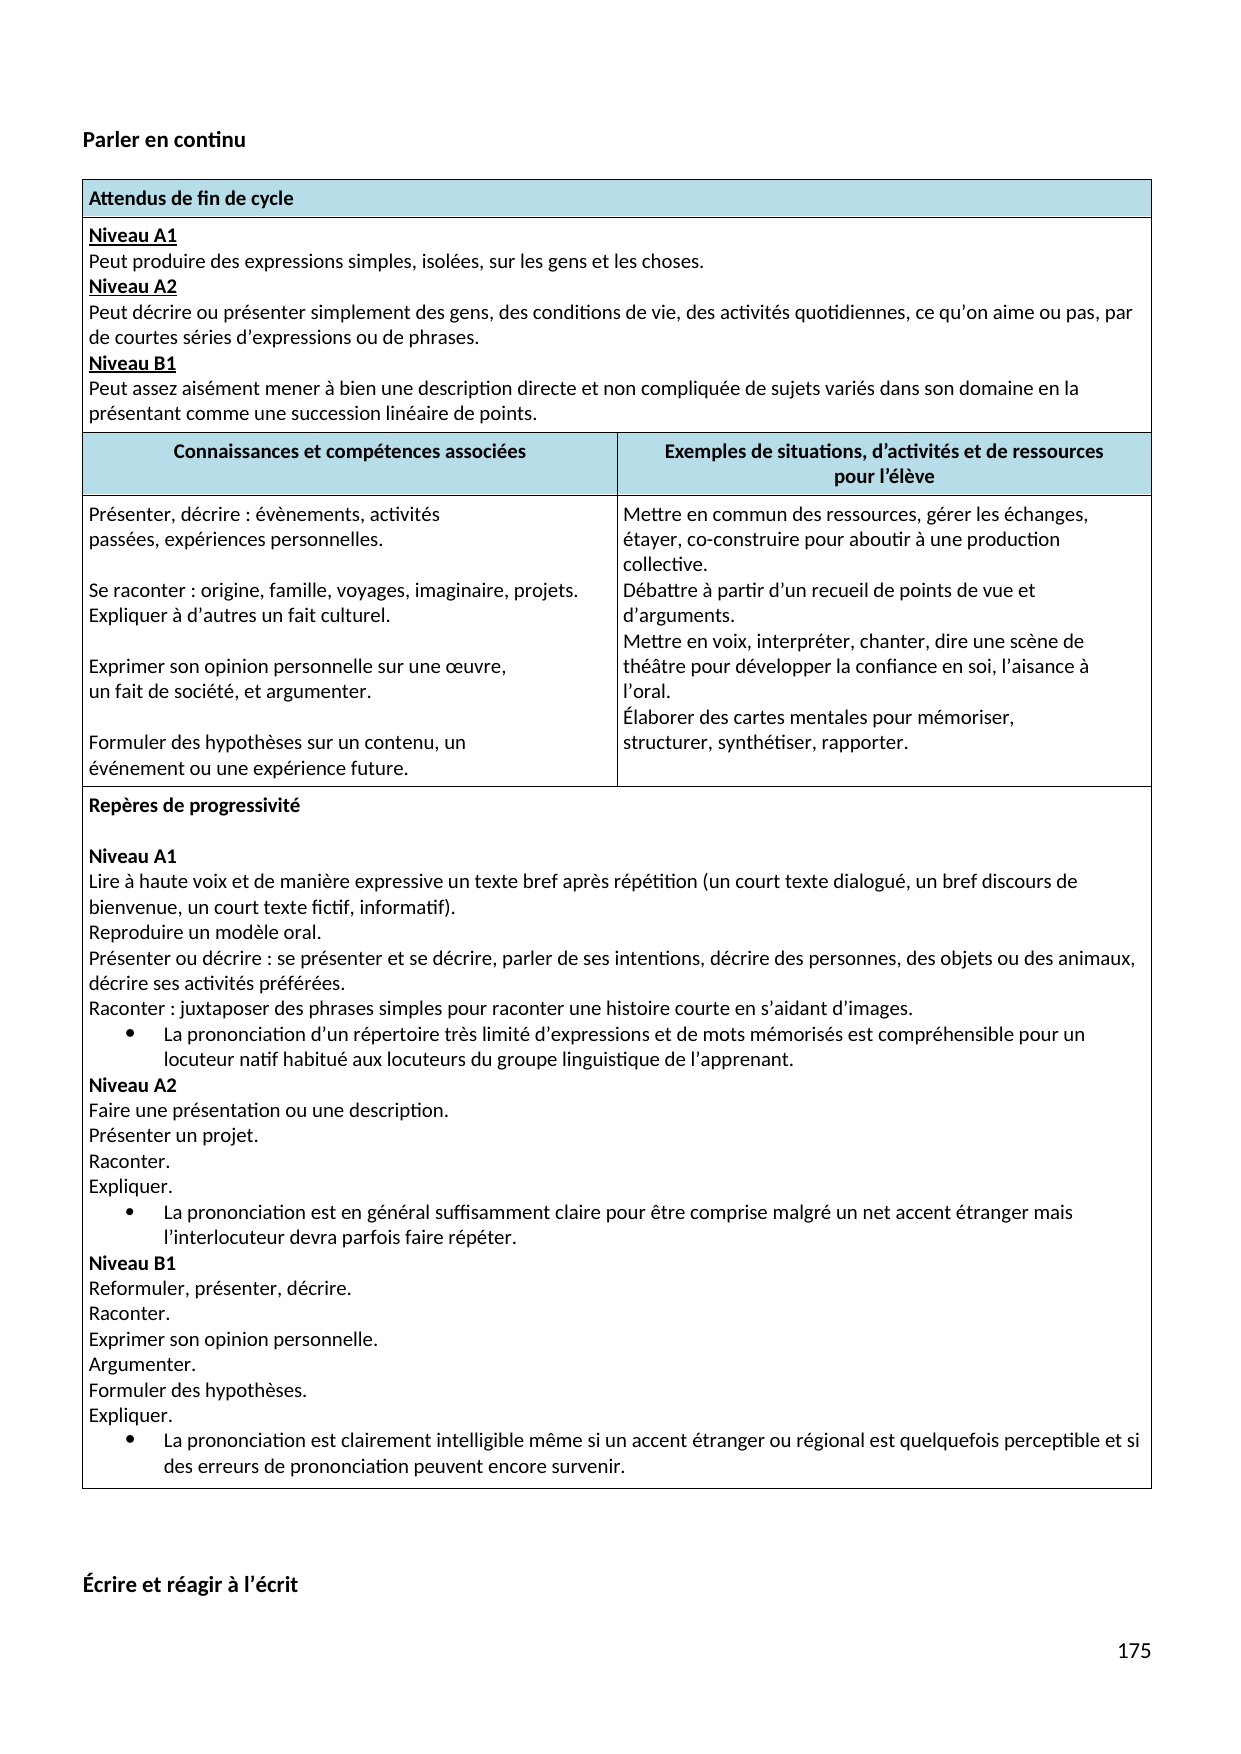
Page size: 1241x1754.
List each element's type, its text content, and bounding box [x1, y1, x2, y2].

table_cell Mettre en commun des ressources, gérer les échanges, étayer, co-construire pour aboutir à une production collective. Débattre à partir d’un recueil de points de vue et d’arguments. Mettre en voix, interpréter, chanter, dire une scène de théâtre pour développer la confiance en soi, l’aisance à l’oral. Élaborer des cartes mentales pour mémoriser, structurer, synthétiser, rapporter. [618, 496, 1151, 786]
table_cell Connaissances et compétences associées [83, 433, 617, 494]
table_header Attendus de fin de cycle [83, 180, 1151, 216]
table_cell Présenter, décrire : évènements, activités passées, expériences personnelles. Se raconter : origine, famille, voyages, imaginaire, projets. Expliquer à d’autres un fait culturel. Exprimer son opinion personnelle sur une œuvre, un fait de société, et argumenter. Formuler des hypothèses sur un contenu, un événement ou une expérience future. [83, 496, 617, 786]
table_cell Repères de progressivité Niveau A1 Lire à haute voix et de manière expressive un texte bref après répétition (un court texte dialogué, un bref discours de bienvenue, un court texte fictif, informatif). Reproduire un modèle oral. Présenter ou décrire : se présenter et se décrire, parler de ses intentions, décrire des personnes, des objets ou des animaux, décrire ses activités préférées. Raconter : juxtaposer des phrases simples pour raconter une histoire courte en s’aidant d’images. La prononciation d’un répertoire très limité d’expressions et de mots mémorisés est compréhensible pour un locuteur natif habitué aux locuteurs du groupe linguistique de l’apprenant. Niveau A2 Faire une présentation ou une description. Présenter un projet. Raconter. Expliquer. La prononciation est en général suffisamment claire pour être comprise malgré un net accent étranger mais l’interlocuteur devra parfois faire répéter. Niveau B1 Reformuler, présenter, décrire. Raconter. Exprimer son opinion personnelle. Argumenter. Formuler des hypothèses. Expliquer. La prononciation est clairement intelligible même si un accent étranger ou régional est quelquefois perceptible et si des erreurs de prononciation peuvent encore survenir. [83, 787, 1151, 1488]
text Parler en continu [83, 126, 1152, 153]
text Écrire et réagir à l’écrit [83, 1570, 1152, 1598]
table_cell Niveau A1 Peut produire des expressions simples, isolées, sur les gens et les choses. Niveau A2 Peut décrire ou présenter simplement des gens, des conditions de vie, des activités quotidiennes, ce qu’on aime ou pas, par de courtes séries d’expressions ou de phrases. Niveau B1 Peut assez aisément mener à bien une description directe et non compliquée de sujets variés dans son domaine en la présentant comme une succession linéaire de points. [83, 218, 1151, 432]
table_cell Exemples de situations, d’activités et de ressources pour l’élève [618, 433, 1151, 494]
